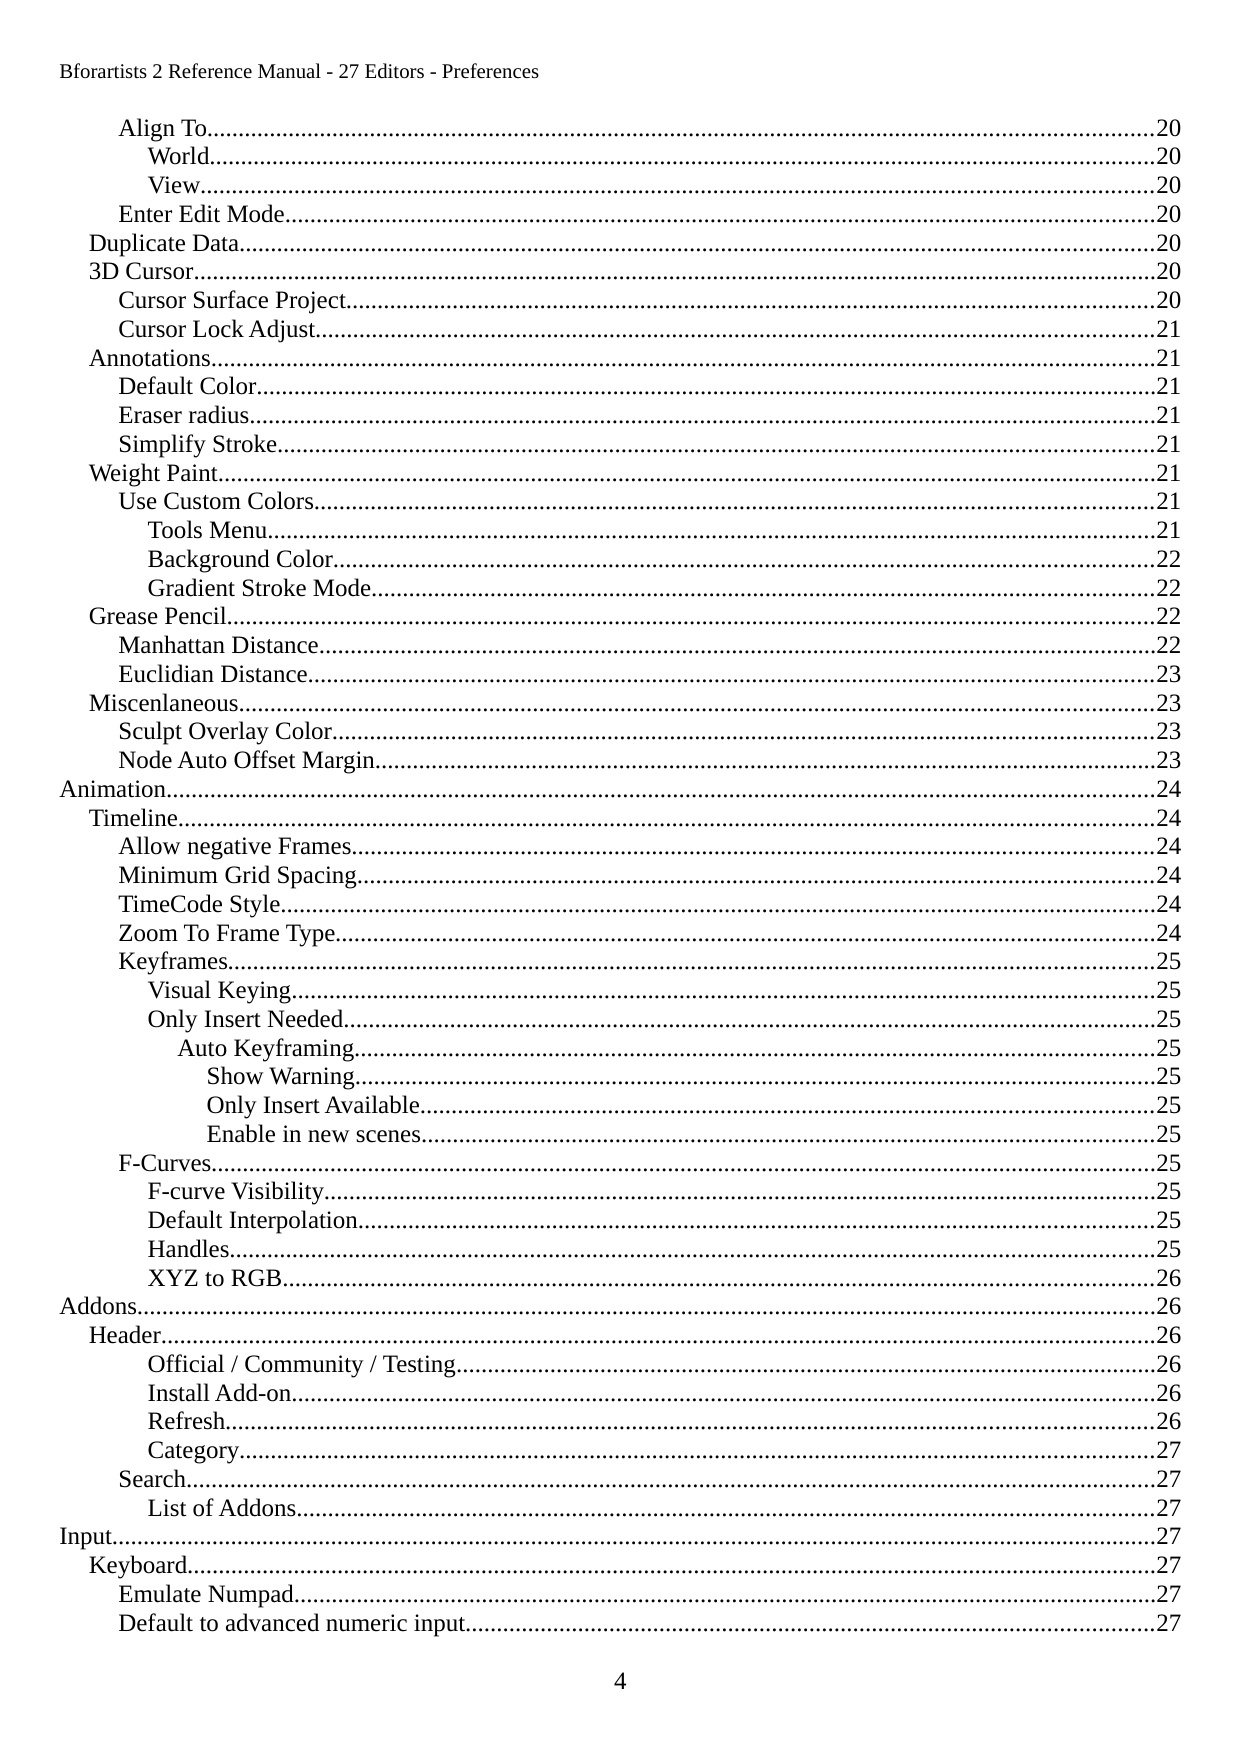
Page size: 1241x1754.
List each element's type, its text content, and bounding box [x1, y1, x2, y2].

text Minimum Grid Spacing 24 [118, 860, 1181, 889]
text Refresh 26 [147, 1406, 1181, 1435]
text Cursor Surface Project 20 [118, 285, 1181, 314]
text Zoom To Frame Type 24 [118, 918, 1181, 946]
text Grease Pencil 22 [88, 601, 1181, 630]
text Only Insert Available 25 [206, 1090, 1181, 1119]
text Search 27 [118, 1464, 1181, 1493]
text Background Color 22 [147, 544, 1181, 573]
text Keyboard 27 [88, 1550, 1181, 1579]
text Tools Menu 21 [147, 515, 1181, 544]
text Default to advanced numeric input 27 [118, 1608, 1181, 1636]
text Cursor Lock Adjust 21 [118, 314, 1181, 343]
text Emulate Numpad 27 [118, 1579, 1181, 1608]
text Simplify Stroke 21 [118, 429, 1181, 458]
text Gradient Stroke Mode 22 [147, 573, 1181, 601]
text Enter Edit Mode 20 [118, 199, 1181, 228]
text Header 26 [88, 1320, 1181, 1349]
text Visual Keying 25 [147, 975, 1181, 1004]
text Animation 24 [59, 774, 1181, 803]
text Allow negative Frames 24 [118, 831, 1181, 860]
text Annotations 21 [88, 343, 1181, 371]
text Handles 25 [147, 1234, 1181, 1263]
text Addons 26 [59, 1291, 1181, 1320]
text Auto Keyframing 25 [177, 1033, 1181, 1061]
text Official / Community / Testing 26 [147, 1349, 1181, 1378]
text Align To 20 [118, 113, 1181, 141]
text Default Interpolation 25 [147, 1205, 1181, 1234]
text Default Color 21 [118, 371, 1181, 400]
text Install Add-on 26 [147, 1378, 1181, 1406]
text World 20 [147, 141, 1181, 170]
text F-Curves 25 [118, 1148, 1181, 1176]
text Use Custom Colors 21 [118, 486, 1181, 515]
text Euclidian Distance 23 [118, 659, 1181, 688]
text F-curve Visibility 25 [147, 1176, 1181, 1205]
text TimeCode Style 24 [118, 889, 1181, 918]
text Category 27 [147, 1435, 1181, 1464]
text List of Addons 27 [147, 1493, 1181, 1521]
text Enable in new scenes 25 [206, 1119, 1181, 1148]
text Eraser radius 21 [118, 400, 1181, 429]
text Timeline 24 [88, 803, 1181, 831]
text Node Auto Offset Margin 23 [118, 745, 1181, 774]
text Miscenlaneous 23 [88, 688, 1181, 716]
text Duplicate Data 20 [88, 228, 1181, 256]
text Input 27 [59, 1521, 1181, 1550]
text Only Insert Needed 25 [147, 1004, 1181, 1033]
text Sculpt Overlay Color 23 [118, 716, 1181, 745]
text XYZ to RGB 26 [147, 1263, 1181, 1291]
text Weight Paint 21 [88, 458, 1181, 486]
text Manhattan Distance 22 [118, 630, 1181, 659]
text 3D Cursor 20 [88, 256, 1181, 285]
text View 20 [147, 170, 1181, 199]
text Show Warning 25 [206, 1061, 1181, 1090]
text Keyframes 25 [118, 946, 1181, 975]
